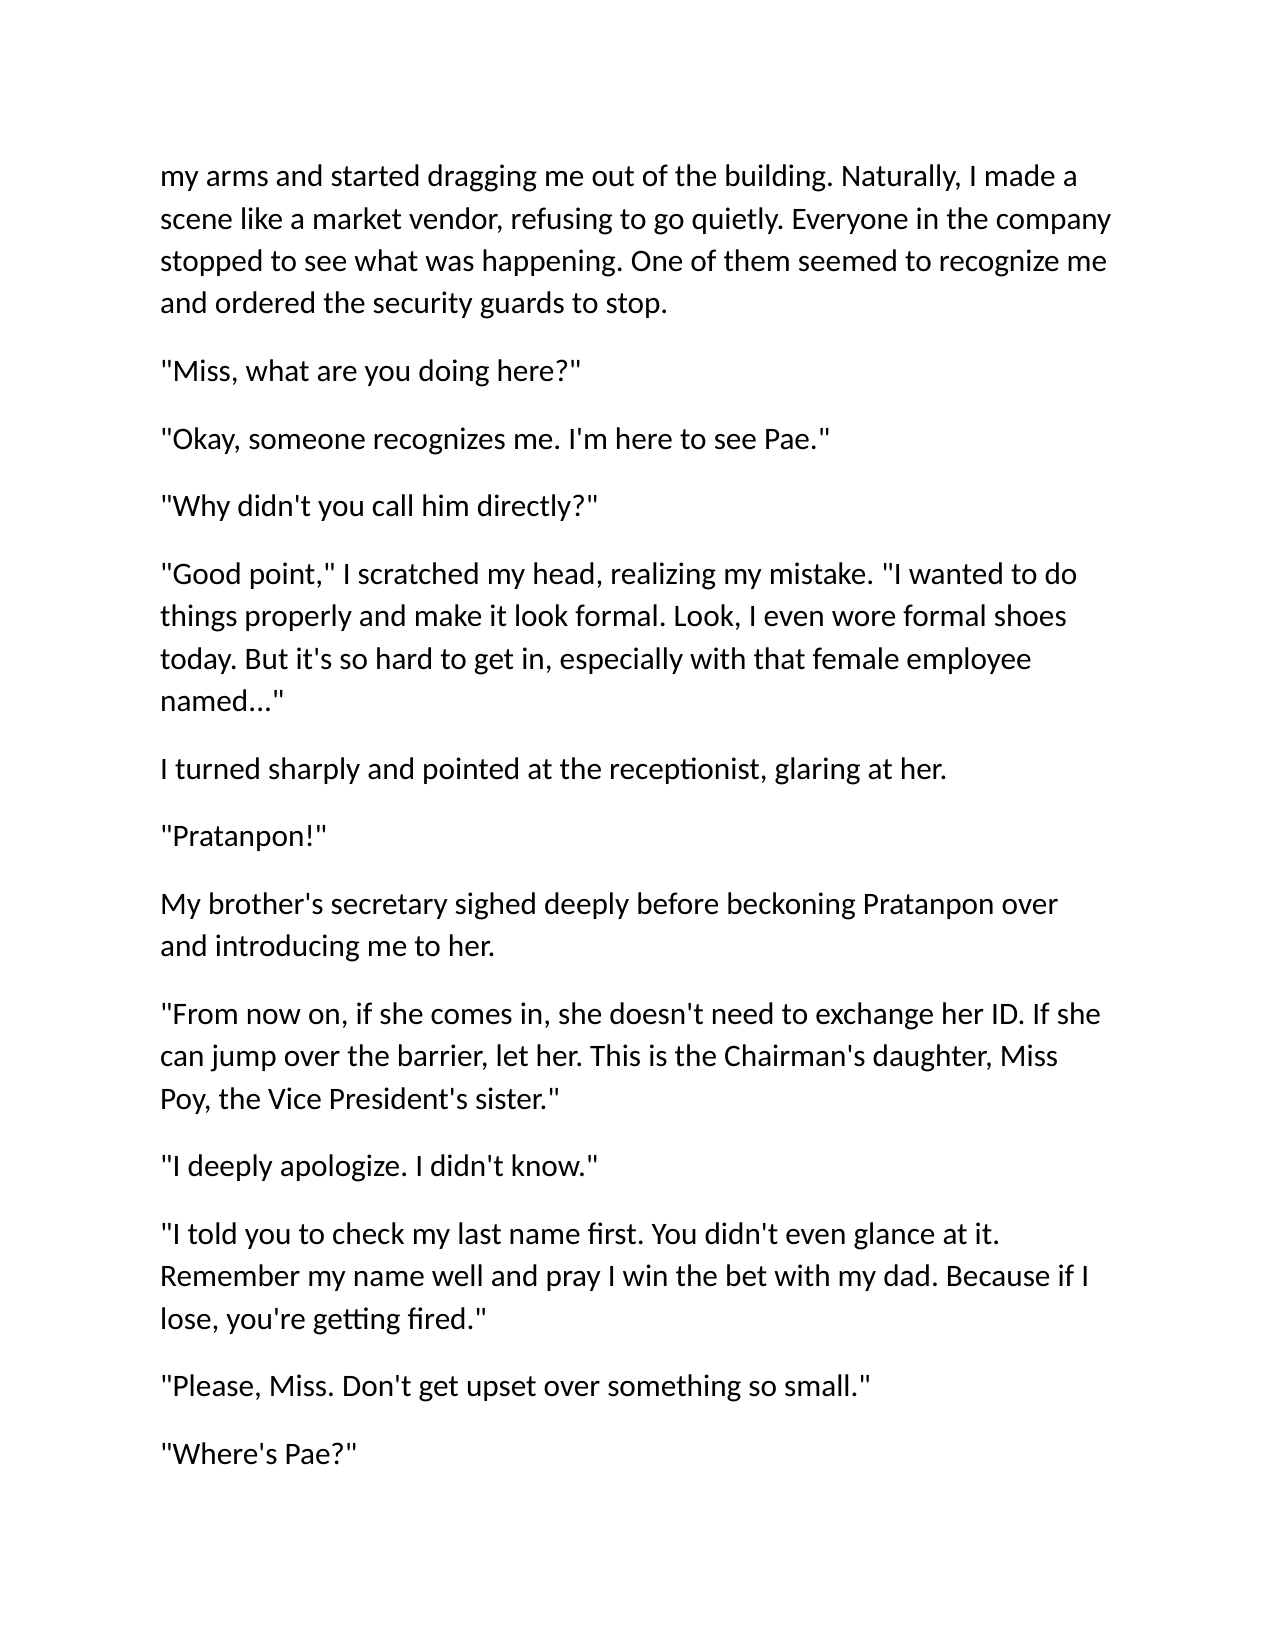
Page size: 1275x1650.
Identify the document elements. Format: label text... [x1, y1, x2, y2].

text My brother's secretary sighed deeply before beckoning Pratanpon over and introducing me to her. [160, 884, 1113, 964]
text "I told you to check my last name first. You didn't even glance at it. Remember my name well and pray I win the bet with my dad. Because if I lose, you're getting fired." [160, 1214, 1113, 1337]
text "Okay, someone recognizes me. I'm here to see Pae." [160, 419, 1113, 457]
text "Good point," I scratched my head, realizing my mistake. "I wanted to do things properly and make it look formal. Look, I even wore formal shoes today. But it's so hard to get in, especially with that female employee named..." [160, 554, 1113, 719]
text "Where's Pae?" [160, 1434, 1113, 1472]
text I turned sharply and pointed at the receptionist, glaring at her. [160, 749, 1113, 787]
text my arms and started dragging me out of the building. Naturally, I made a scene like a market vendor, refusing to go quietly. Everyone in the company stopped to see what was happening. One of them seemed to recognize me and ordered the security guards to stop. [160, 156, 1113, 321]
text "Miss, what are you doing here?" [160, 351, 1113, 389]
text "Please, Miss. Don't get upset over something so small." [160, 1366, 1113, 1404]
text "Why didn't you call him directly?" [160, 486, 1113, 524]
text "I deeply apologize. I didn't know." [160, 1146, 1113, 1184]
text "From now on, if she comes in, she doesn't need to exchange her ID. If she can jump over the barrier, let her. This is the Chairman's daughter, Miss Poy, the Vice President's sister." [160, 994, 1113, 1117]
text "Pratanpon!" [160, 816, 1113, 854]
